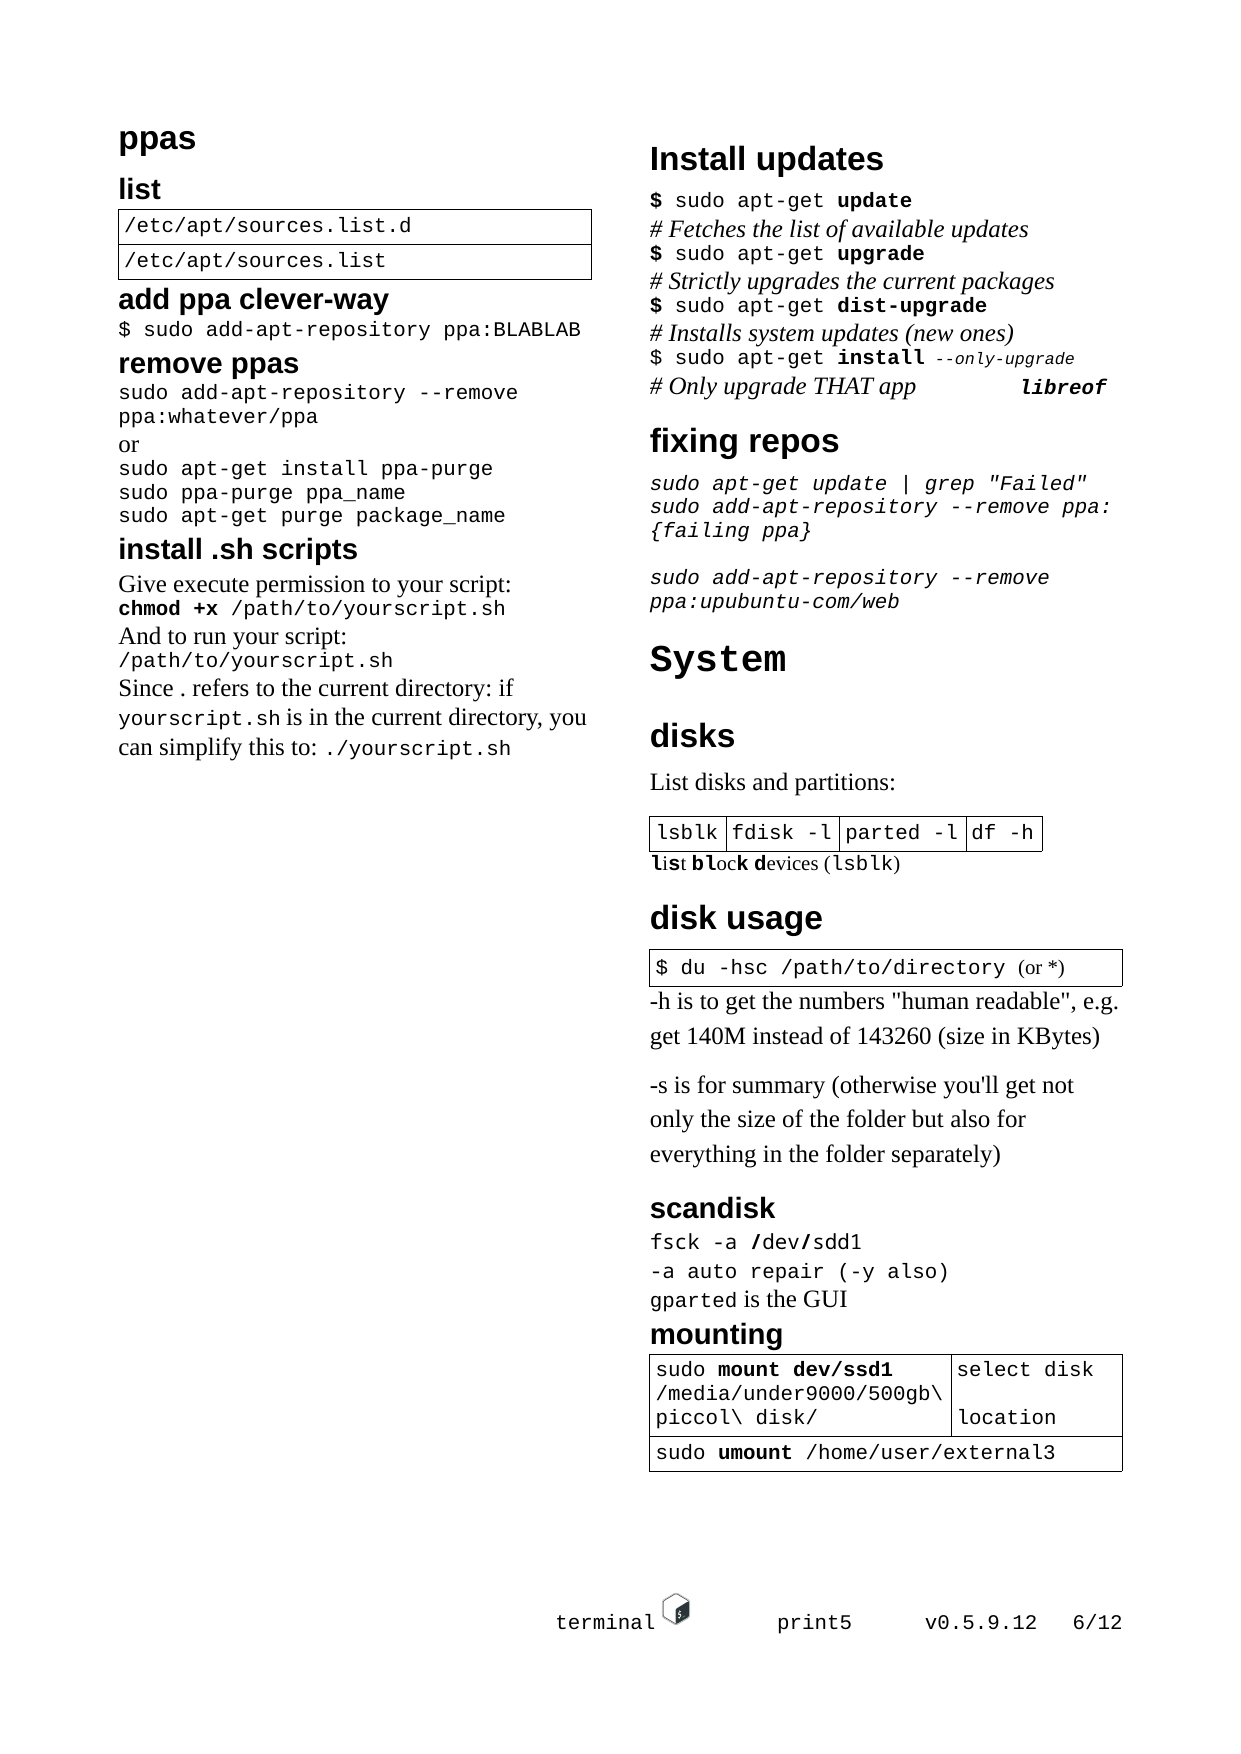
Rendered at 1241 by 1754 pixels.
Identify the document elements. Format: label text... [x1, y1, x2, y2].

text # Fetches the list of available updates [649, 214, 1122, 242]
text or [118, 429, 591, 458]
text sudo apt-get install ppa-purge [118, 458, 591, 482]
table_header df -h [967, 817, 1042, 851]
table_cell sudo umount /home/user/external3 [650, 1437, 1122, 1471]
subtitle add ppa clever-way [118, 282, 591, 316]
text sudo add-apt-repository --remove ppa:{failing ppa} [649, 496, 1122, 543]
text -h is to get the numbers "human readable", e.g. get 140M instead of 143260 (size in KBytes) [649, 987, 1122, 1049]
picture [655, 1588, 697, 1630]
text sudo add-apt-repository --remove ppa:whatever/ppa [118, 382, 591, 429]
text Since . refers to the current directory: if yourscript.sh is in the current directory, you can simplify this to: ./yourscript.sh [118, 673, 591, 761]
table_header /etc/apt/sources.list.d [119, 210, 591, 244]
text list block devices (lsblk) [649, 851, 1122, 877]
subtitle install .sh scripts [118, 532, 591, 566]
text $ sudo add-apt-repository ppa:BLABLAB [118, 319, 591, 343]
text $ sudo apt-get update [649, 190, 1122, 214]
text sudo ppa-purge ppa_name [118, 482, 591, 506]
subtitle remove ppas [118, 346, 591, 379]
text $ sudo apt-get dist-upgrade [649, 295, 1122, 318]
subtitle mounting [649, 1317, 1122, 1351]
text And to run your script: [118, 621, 591, 650]
subtitle System [649, 639, 1122, 682]
text $ sudo apt-get install --only-upgrade [649, 347, 1122, 371]
subtitle Install updates [649, 139, 1122, 178]
subtitle list [118, 172, 591, 206]
table_header sudo mount dev/ssd1 /media/under9000/500gb\ piccol\ disk/ [650, 1355, 951, 1436]
subtitle disks [649, 716, 1122, 754]
table_header select disk location [952, 1355, 1122, 1436]
text List disks and partitions: [649, 767, 1122, 796]
text # Only upgrade THAT app libreof [649, 371, 1122, 401]
text # Strictly upgrades the current packages [649, 266, 1122, 295]
subtitle fixing repos [649, 421, 1122, 460]
table_header $ du -hsc /path/to/directory (or *) [650, 950, 1122, 986]
text # Installs system updates (new ones) [649, 318, 1122, 347]
text gparted is the GUI [649, 1284, 1122, 1314]
text fsck -a /dev/sdd1 [649, 1227, 1122, 1256]
text sudo apt-get update | grep "Failed" [649, 472, 1122, 496]
text $ sudo apt-get upgrade [649, 242, 1122, 266]
table_header fdisk -l [727, 817, 839, 851]
text chmod +x /path/to/yourscript.sh [118, 597, 591, 621]
subtitle ppas [118, 118, 591, 157]
text sudo add-apt-repository --remove ppa:upubuntu-com/web [649, 567, 1122, 614]
text /path/to/yourscript.sh [118, 650, 591, 673]
table_header lsblk [650, 817, 726, 851]
table_header parted -l [840, 817, 966, 851]
table_cell /etc/apt/sources.list [119, 245, 591, 279]
subtitle disk usage [649, 898, 1122, 936]
text -a auto repair (-y also) [649, 1256, 1122, 1284]
text Give execute permission to your script: [118, 569, 591, 597]
text sudo apt-get purge package_name [118, 506, 591, 529]
subtitle scandisk [649, 1191, 1122, 1224]
text -s is for summary (otherwise you'll get not only the size of the folder but also for everything in the folder separately) [649, 1070, 1122, 1167]
